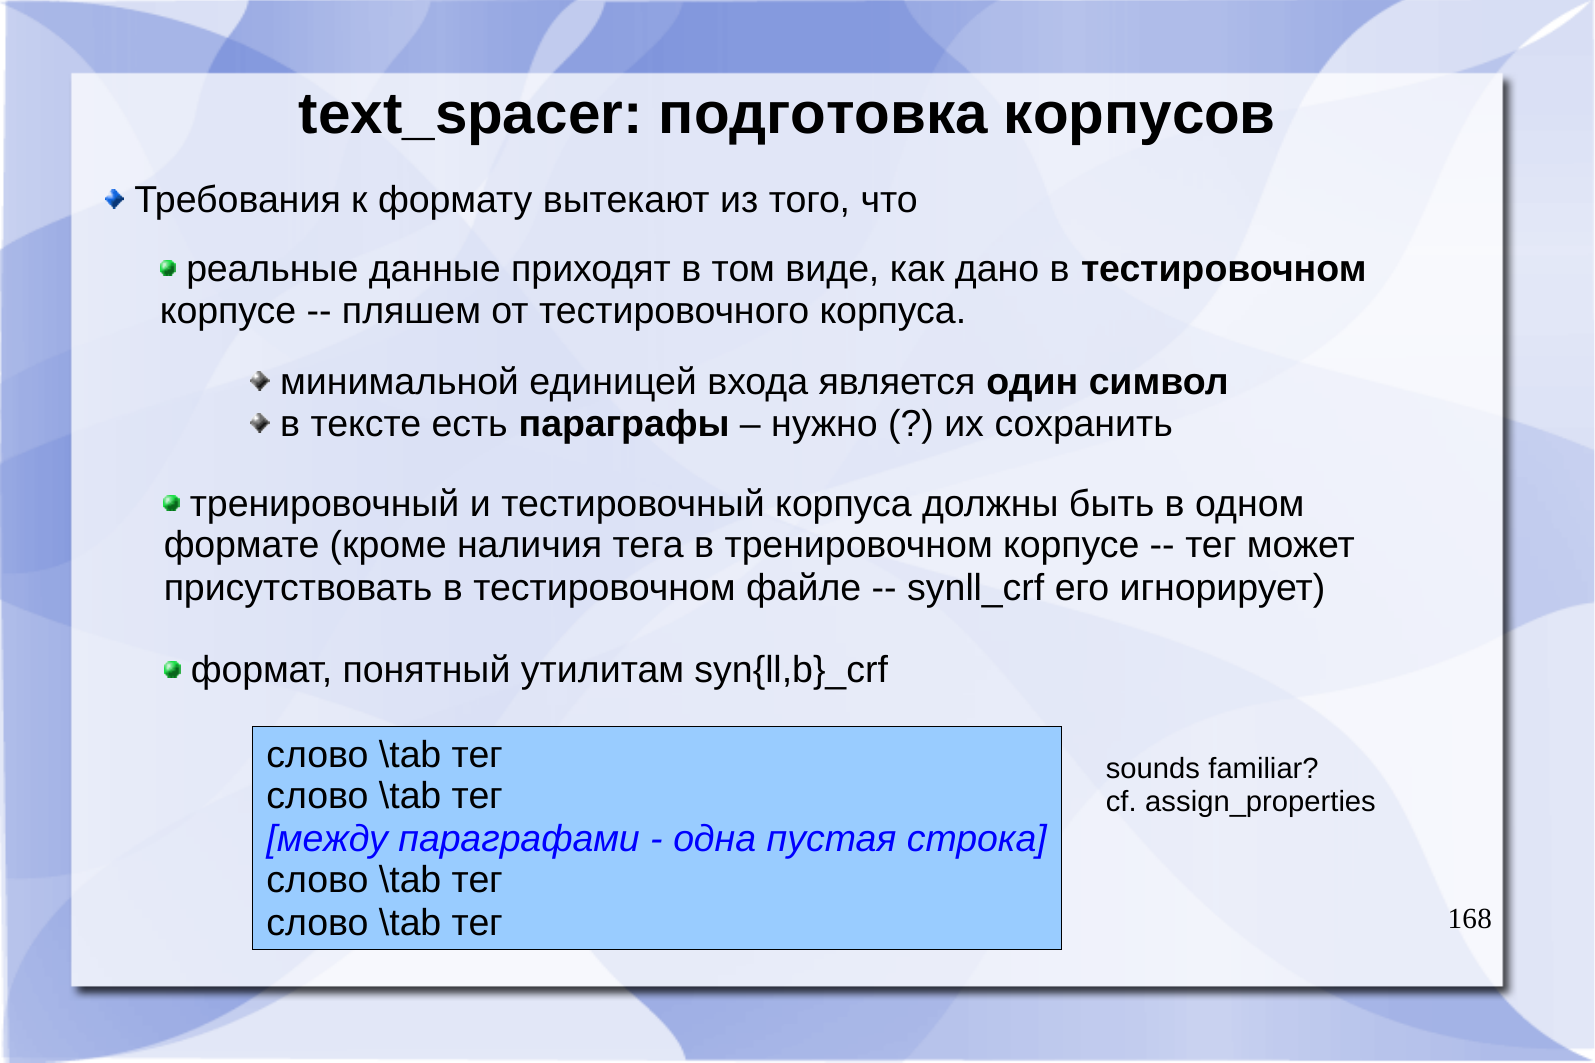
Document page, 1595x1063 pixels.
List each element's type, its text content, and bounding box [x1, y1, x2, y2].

text_box реальные данные приходят в том виде, как дано в тестировочном корпусе -- пляшем от тестировочного корпуса. [145, 239, 1450, 339]
text_box тренировочный и тестировочный корпуса должны быть в одном формате (кроме наличия тега в тренировочном корпусе -- тег может присутствовать в тестировочном файле -- synll_crf его игнорирует) [148, 474, 1405, 616]
text_box минимальной единицей входа является один символ в тексте есть параграфы – нужно (?) их сохранить [236, 352, 1244, 452]
title text_spacer: подготовка корпусов [75, 69, 1501, 158]
text_box Требования к формату вытекают из того, что [90, 170, 934, 228]
text_box формат, понятный утилитам syn{ll,b}_crf [149, 641, 903, 699]
text_box слово \tab тег слово \tab тег [между параграфами - одна пустая строка] слово \tab тег слово \tab тег [252, 726, 1062, 950]
picture [0, 0, 1595, 1063]
text_box sounds familiar? cf. assign_properties [1091, 744, 1392, 826]
